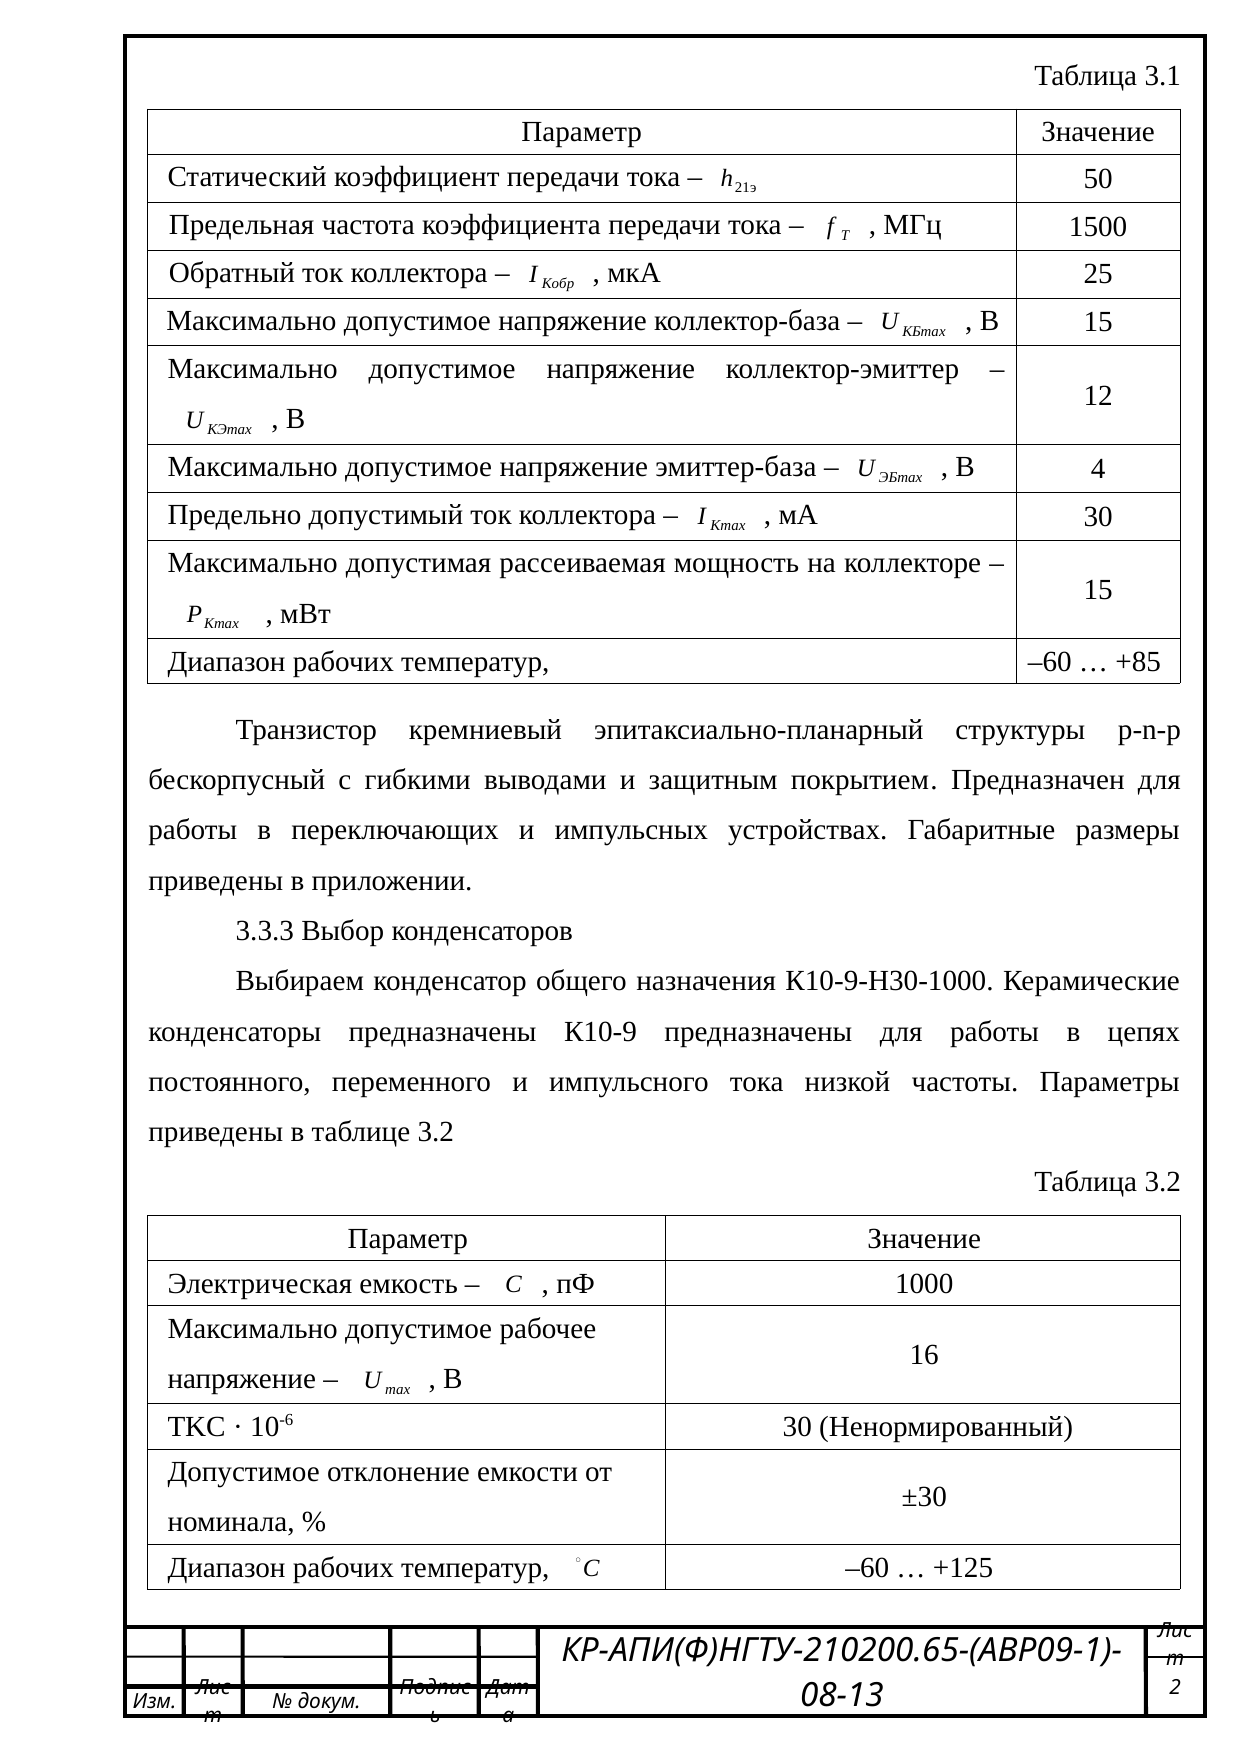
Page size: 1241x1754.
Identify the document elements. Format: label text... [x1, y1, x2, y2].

table_cell 1000 [666, 1261, 1180, 1305]
table_cell Предельно допустимый ток коллектора –, мА [148, 493, 1016, 539]
table_cell Обратный ток коллектора –, мкА [148, 251, 1016, 297]
table_cell 16 [666, 1306, 1180, 1403]
table_cell ±30 [666, 1450, 1180, 1544]
table_cell Максимально допустимое напряжение коллектор-эмиттер –, В [148, 346, 1016, 444]
table_cell Диапазон рабочих температур, [148, 639, 1016, 683]
table_cell Статический коэффициент передачи тока – [148, 155, 1016, 202]
table_cell Диапазон рабочих температур, [148, 1545, 665, 1589]
text Таблица 3.2 [148, 1164, 1181, 1198]
text 3.3.3 Выбор конденсаторов [148, 913, 1181, 947]
table_cell Электрическая емкость – , пФ [148, 1261, 665, 1305]
table_cell –60 … +125 [666, 1545, 1180, 1589]
table_cell Максимально допустимое напряжение эмиттер-база –, В [148, 445, 1016, 492]
table_cell 4 [1017, 445, 1180, 492]
text Выбираем конденсатор общего назначения К10-9-Н30-1000. Керамические конденсаторы предназначены К10-9 предназначены для работы в цепях постоянного, переменного и импульсного тока низкой частоты. Параметры приведены в таблице 3.2 [148, 963, 1181, 1148]
table_cell –60 … +85 [1017, 639, 1180, 683]
table_cell Допустимое отклонение емкости от номинала, % [148, 1450, 665, 1544]
table_cell 1500 [1017, 203, 1180, 249]
table_cell 25 [1017, 251, 1180, 297]
table_cell 15 [1017, 299, 1180, 345]
table_cell 12 [1017, 346, 1180, 444]
table_header Значение [1017, 110, 1180, 154]
table_cell 50 [1017, 155, 1180, 202]
table_header Параметр [148, 1216, 665, 1260]
table_cell 15 [1017, 541, 1180, 638]
table_cell TKC · 10-6 [148, 1404, 665, 1448]
table_cell Максимально допустимая рассеиваемая мощность на коллекторе – , мВт [148, 541, 1016, 638]
table_header Значение [666, 1216, 1180, 1260]
table_cell 30 [1017, 493, 1180, 539]
text Таблица 3.1 [148, 58, 1181, 92]
text Транзистор кремниевый эпитаксиально-планарный структуры p-n-p бескорпусный с гибкими выводами и защитным покрытием. Предназначен для работы в переключающих и импульсных устройствах. Габаритные размеры приведены в приложении. [148, 712, 1181, 896]
table_cell Максимально допустимое рабочее напряжение – , В [148, 1306, 665, 1403]
table_cell Предельная частота коэффициента передачи тока –, МГц [148, 203, 1016, 249]
table_cell 30 (Ненормированный) [666, 1404, 1180, 1448]
table_header Параметр [148, 110, 1016, 154]
table_cell Максимально допустимое напряжение коллектор-база –, В [148, 299, 1016, 345]
